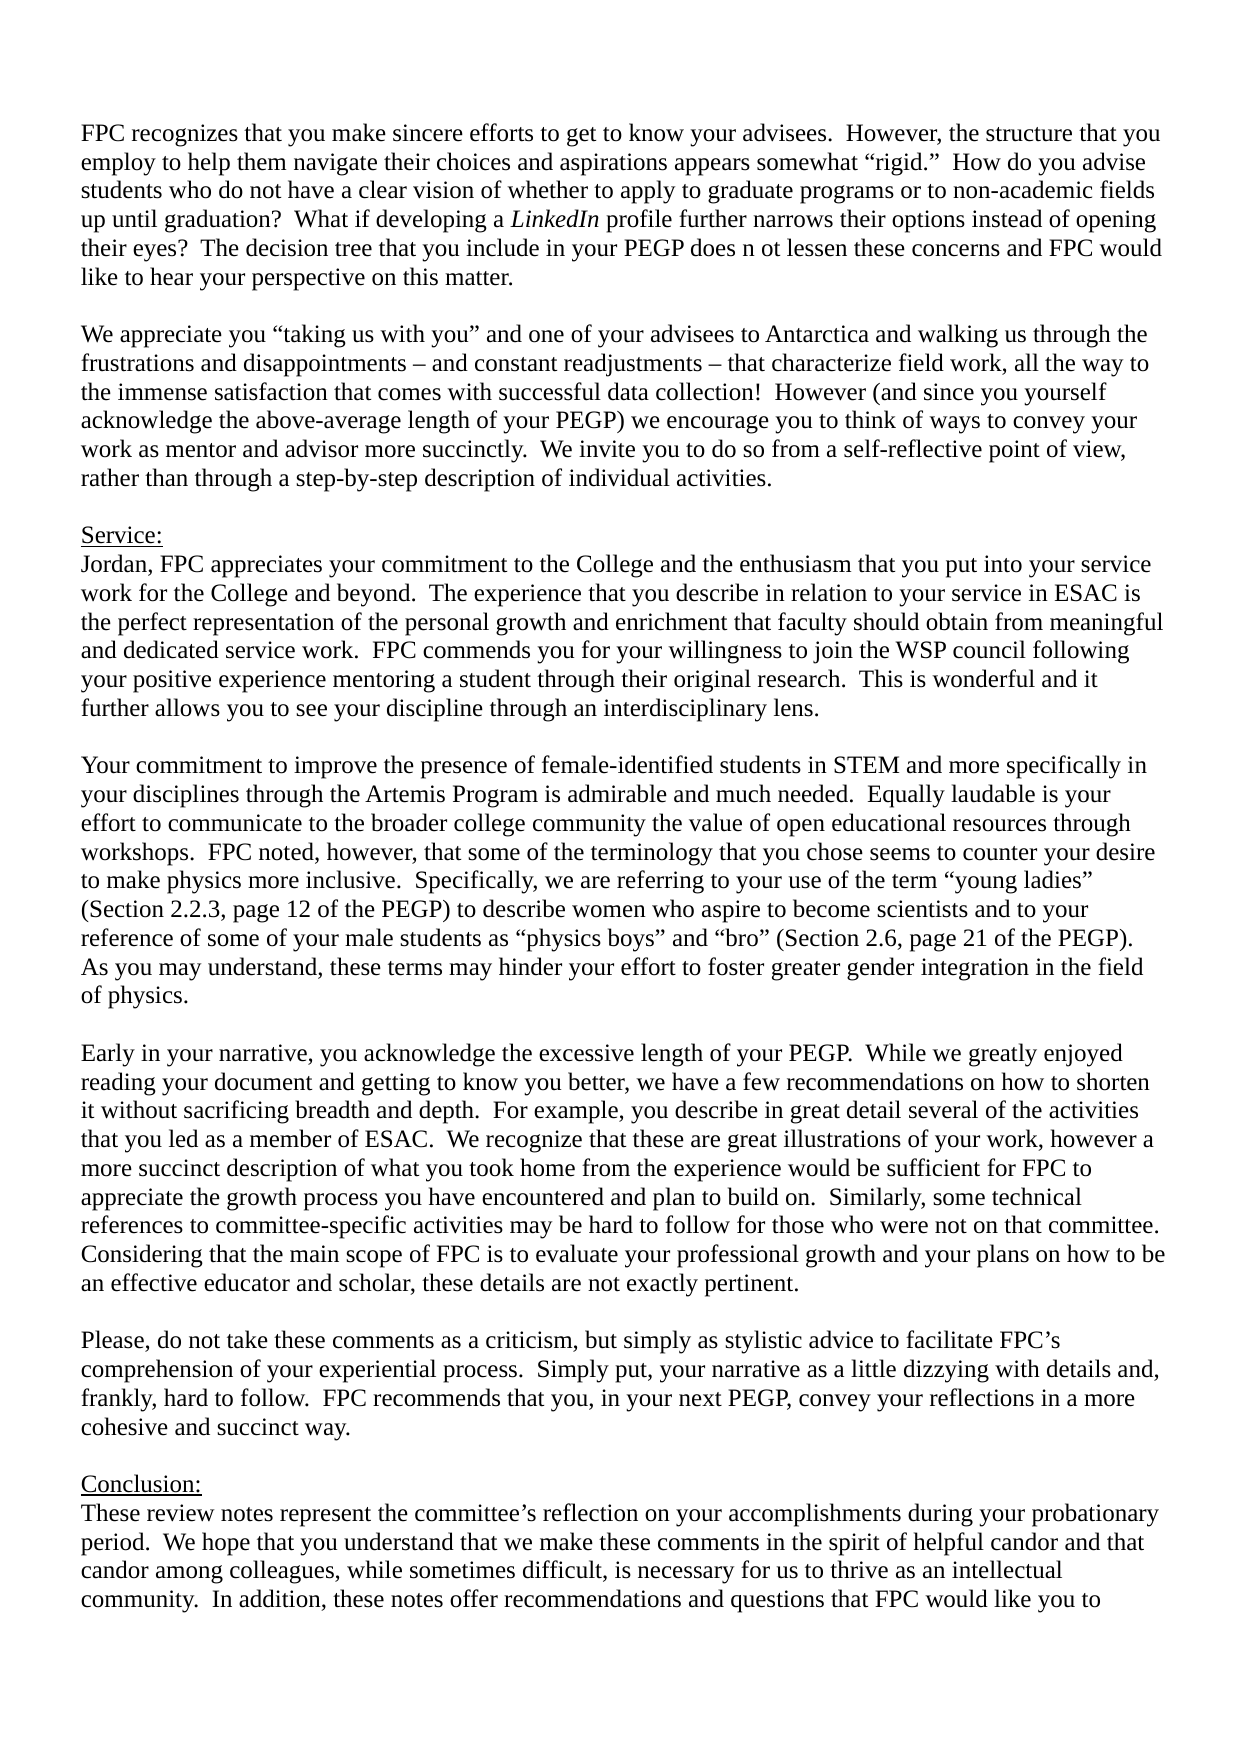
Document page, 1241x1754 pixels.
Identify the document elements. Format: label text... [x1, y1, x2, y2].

text Please, do not take these comments as a criticism, but simply as stylistic advice to facilitate FPC’s comprehension of your experiential process. Simply put, your narrative as a little dizzying with details and, frankly, hard to follow. FPC recommends that you, in your next PEGP, convey your reflections in a more cohesive and succinct way. [81, 1326, 1169, 1441]
text FPC recognizes that you make sincere efforts to get to know your advisees. However, the structure that you employ to help them navigate their choices and aspirations appears somewhat “rigid.” How do you advise students who do not have a clear vision of whether to apply to graduate programs or to non-academic fields up until graduation? What if developing a LinkedIn profile further narrows their options instead of opening their eyes? The decision tree that you include in your PEGP does n ot lessen these concerns and FPC would like to hear your perspective on this matter. [81, 118, 1169, 291]
text We appreciate you “taking us with you” and one of your advisees to Antarctica and walking us through the frustrations and disappointments – and constant readjustments – that characterize field work, all the way to the immense satisfaction that comes with successful data collection! However (and since you yourself acknowledge the above-average length of your PEGP) we encourage you to think of ways to convey your work as mentor and advisor more succinctly. We invite you to do so from a self-reflective point of view, rather than through a step-by-step description of individual activities. [81, 319, 1169, 492]
text Early in your narrative, you acknowledge the excessive length of your PEGP. While we greatly enjoyed reading your document and getting to know you better, we have a few recommendations on how to shorten it without sacrificing breadth and depth. For example, you describe in great detail several of the activities that you led as a member of ESAC. We recognize that these are great illustrations of your work, however a more succinct description of what you took home from the experience would be sufficient for FPC to appreciate the growth process you have encountered and plan to build on. Similarly, some technical references to committee-specific activities may be hard to follow for those who were not on that committee. Considering that the main scope of FPC is to evaluate your professional growth and your plans on how to be an effective educator and scholar, these details are not exactly pertinent. [81, 1038, 1169, 1297]
text Jordan, FPC appreciates your commitment to the College and the enthusiasm that you put into your service work for the College and beyond. The experience that you describe in relation to your service in ESAC is the perfect representation of the personal growth and enrichment that faculty should obtain from meaningful and dedicated service work. FPC commends you for your willingness to join the WSP council following your positive experience mentoring a student through their original research. This is wonderful and it further allows you to see your discipline through an interdisciplinary lens. [81, 549, 1169, 722]
text Your commitment to improve the presence of female-identified students in STEM and more specifically in your disciplines through the Artemis Program is admirable and much needed. Equally laudable is your effort to communicate to the broader college community the value of open educational resources through workshops. FPC noted, however, that some of the terminology that you chose seems to counter your desire to make physics more inclusive. Specifically, we are referring to your use of the term “young ladies” (Section 2.2.3, page 12 of the PEGP) to describe women who aspire to become scientists and to your reference of some of your male students as “physics boys” and “bro” (Section 2.6, page 21 of the PEGP). As you may understand, these terms may hinder your effort to foster greater gender integration in the field of physics. [81, 751, 1169, 1009]
text These review notes represent the committee’s reflection on your accomplishments during your probationary period. We hope that you understand that we make these comments in the spirit of helpful candor and that candor among colleagues, while sometimes difficult, is necessary for us to thrive as an intellectual community. In addition, these notes offer recommendations and questions that FPC would like you to [81, 1498, 1169, 1613]
text Conclusion: [81, 1469, 1169, 1498]
text Service: [81, 521, 1169, 549]
